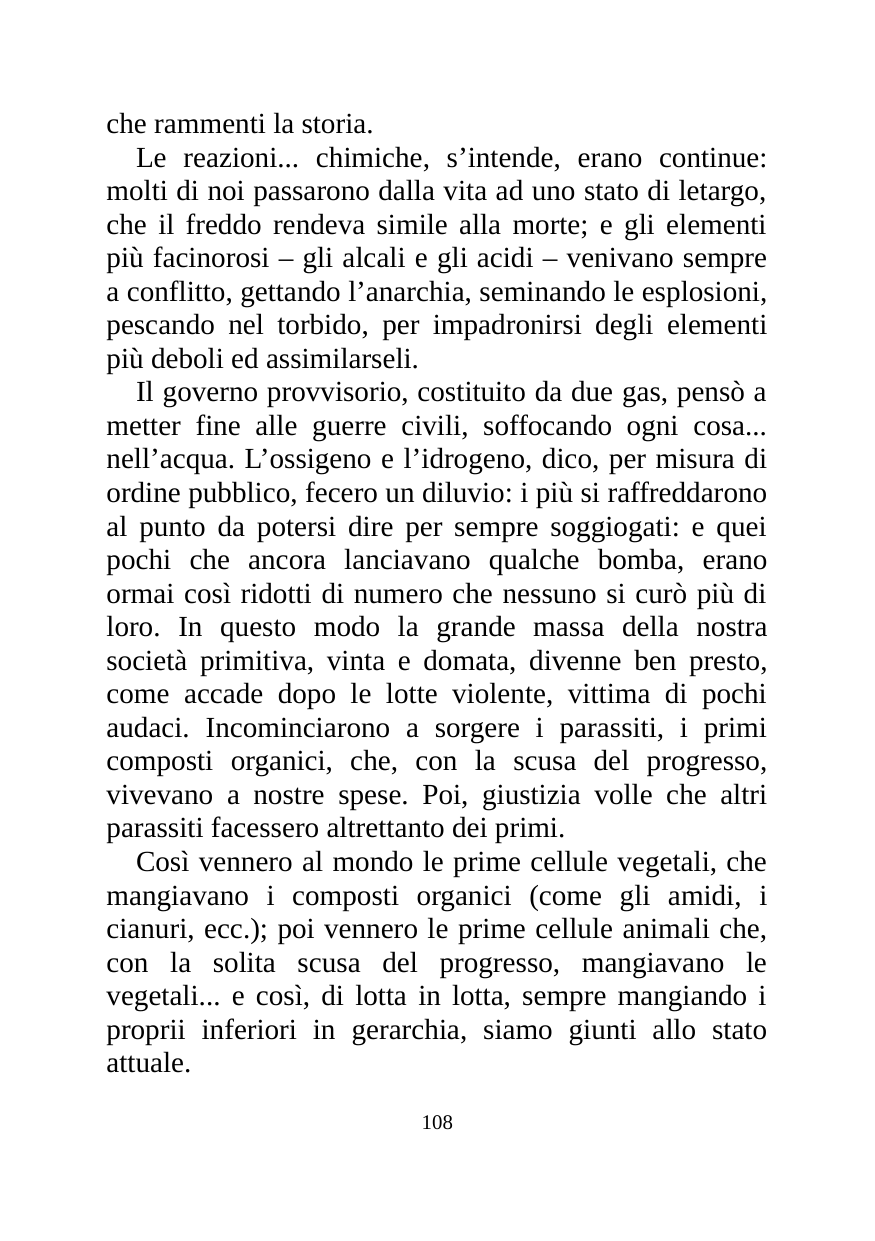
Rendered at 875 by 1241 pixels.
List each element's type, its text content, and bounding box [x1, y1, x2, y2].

text Le reazioni... chimiche, s’intende, erano continue: molti di noi passarono dalla vita ad uno stato di letargo, che il freddo rendeva simile alla morte; e gli elementi più facinorosi – gli alcali e gli acidi – venivano sempre a conflitto, gettando l’anarchia, seminando le esplosioni, pescando nel torbido, per impadronirsi degli elementi più deboli ed assimilarseli. [106, 140, 768, 374]
text Così vennero al mondo le prime cellule vegetali, che mangiavano i composti organici (come gli amidi, i cianuri, ecc.); poi vennero le prime cellule animali che, con la solita scusa del progresso, mangiavano le vegetali... e così, di lotta in lotta, sempre mangiando i proprii inferiori in gerarchia, siamo giunti allo stato attuale. [106, 844, 768, 1079]
text che rammenti la storia. [106, 106, 768, 140]
text Il governo provvisorio, costituito da due gas, pensò a metter fine alle guerre civili, soffocando ogni cosa... nell’acqua. L’ossigeno e l’idrogeno, dico, per misura di ordine pubblico, fecero un diluvio: i più si raffreddarono al punto da potersi dire per sempre soggiogati: e quei pochi che ancora lanciavano qualche bomba, erano ormai così ridotti di numero che nessuno si curò più di loro. In questo modo la grande massa della nostra società primitiva, vinta e domata, divenne ben presto, come accade dopo le lotte violente, vittima di pochi audaci. Incominciarono a sorgere i parassiti, i primi composti organici, che, con la scusa del progresso, vivevano a nostre spese. Poi, giustizia volle che altri parassiti facessero altrettanto dei primi. [106, 374, 768, 844]
